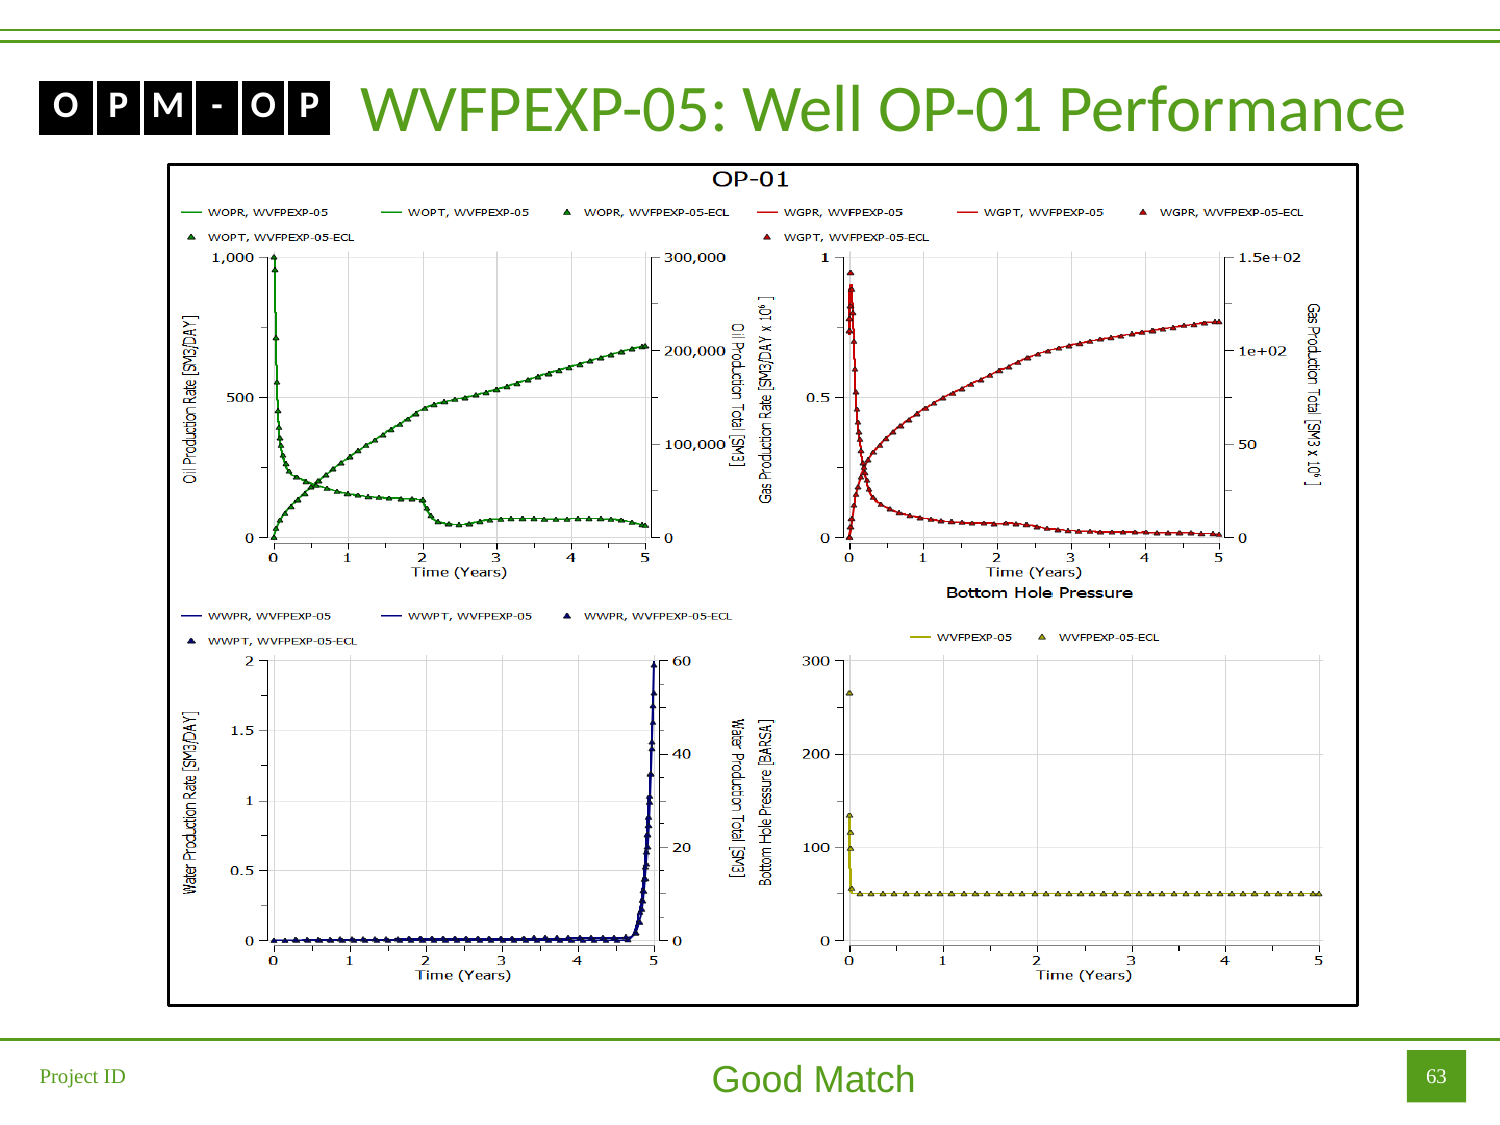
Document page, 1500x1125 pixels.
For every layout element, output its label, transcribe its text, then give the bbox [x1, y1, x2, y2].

title WVFPEXP-05: Well OP-01 Performance [360, 77, 1425, 153]
text_box Good Match [268, 1051, 1360, 1109]
picture [169, 165, 1356, 1004]
